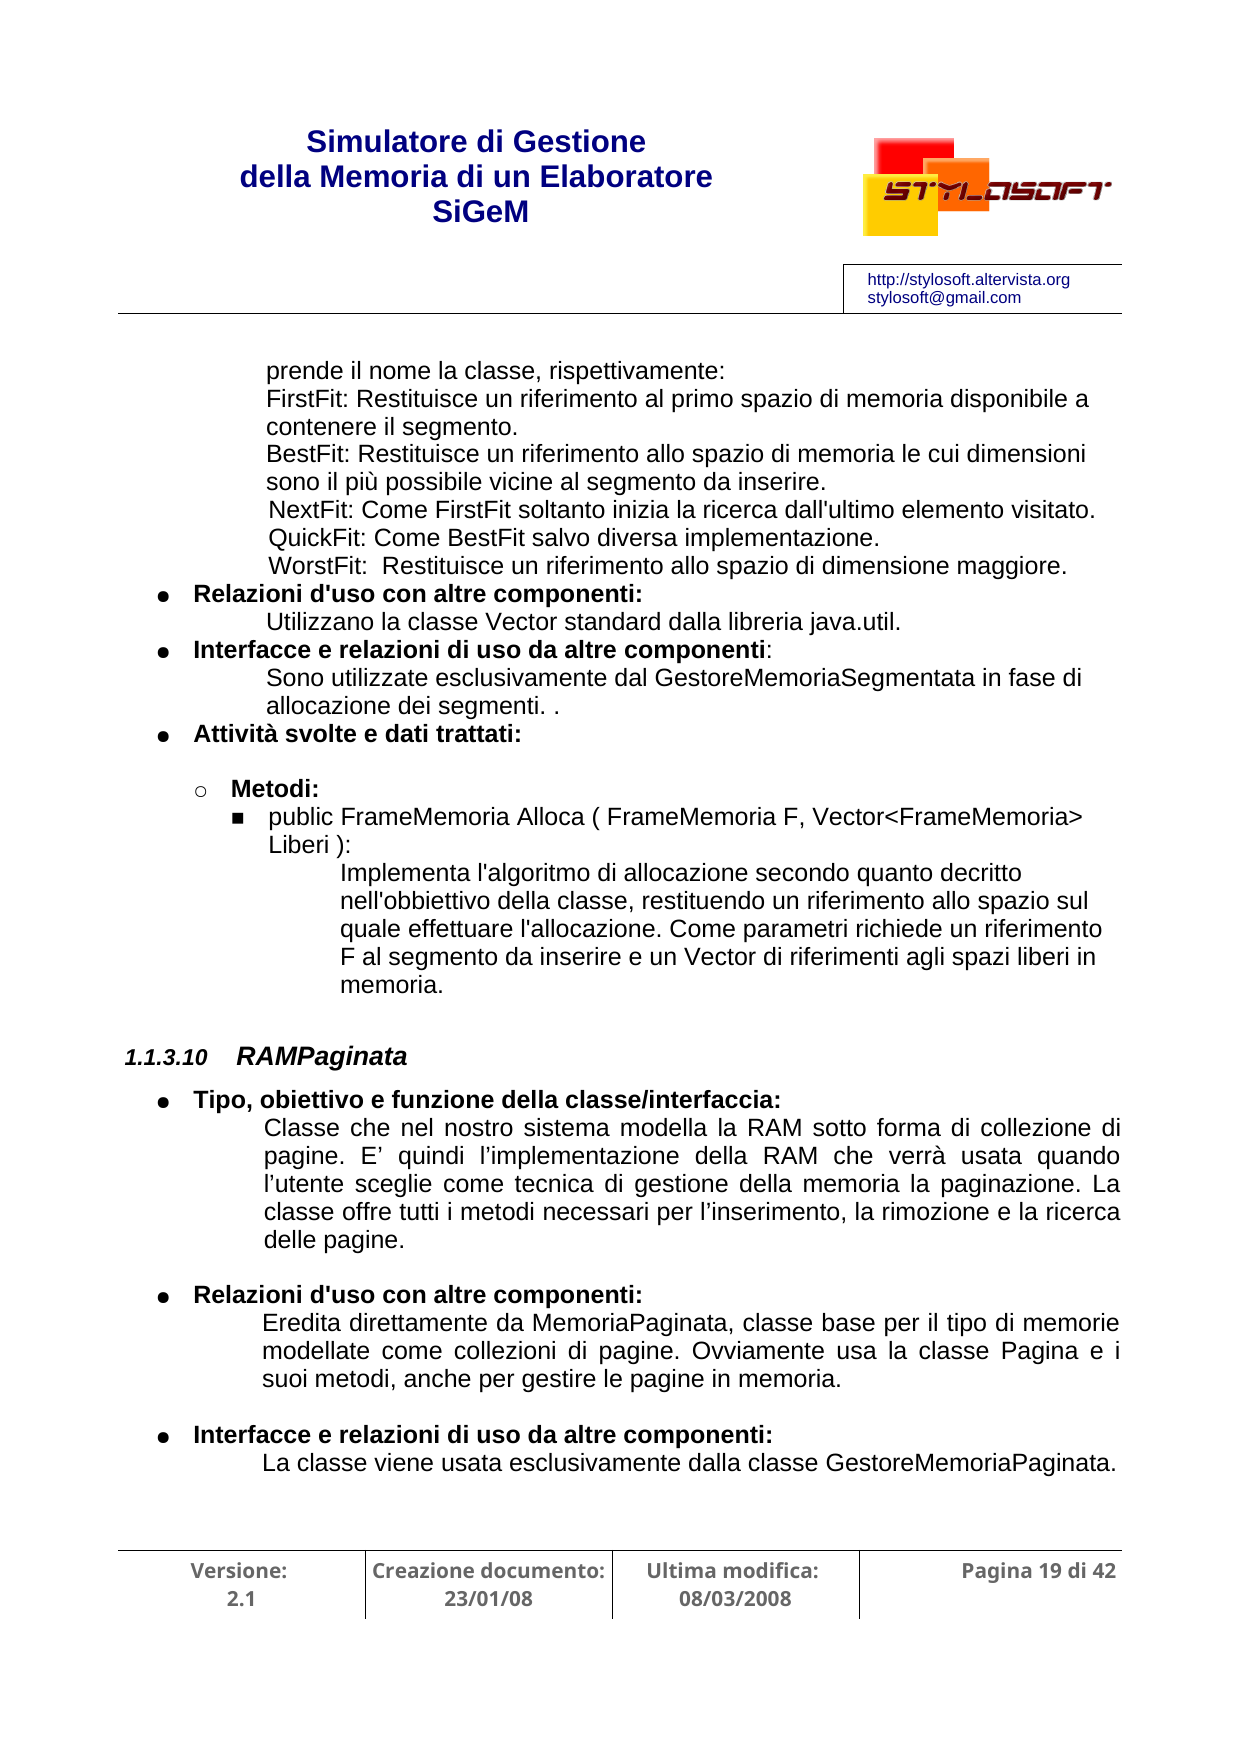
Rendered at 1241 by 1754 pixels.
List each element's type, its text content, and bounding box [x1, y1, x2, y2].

text La classe viene usata esclusivamente dalla classe GestoreMemoriaPaginata. [262, 1449, 1122, 1477]
text Classe che nel nostro sistema modella la RAM sotto forma di collezione di pagine. E’ quindi l’implementazione della RAM che verrà usata quando l’utente sceglie come tecnica di gestione della memoria la paginazione. La classe offre tutti i metodi necessari per l’inserimento, la rimozione e la ricerca delle pagine. [263, 1114, 1122, 1253]
text Eredita direttamente da MemoriaPaginata, classe base per il tipo di memorie modellate come collezioni di pagine. Ovviamente usa la classe Pagina e i suoi metodi, anche per gestire le pagine in memoria. [262, 1309, 1122, 1393]
list Attività svolte e dati trattati: [156, 719, 1122, 747]
list Tipo, obiettivo e funzione della classe/interfaccia: [156, 1086, 1122, 1114]
list Interfacce e relazioni di uso da altre componenti: [156, 1421, 1122, 1449]
list public FrameMemoria Alloca ( FrameMemoria F, Vector<FrameMemoria> Liberi ): Implementa l'algoritmo di allocazione secondo quanto decritto nell'obbiettivo della classe, restituendo un riferimento allo spazio sul quale effettuare l'allocazione. Come parametri richiede un riferimento F al segmento da inserire e un Vector di riferimenti agli spazi liberi in memoria. [231, 803, 1122, 999]
list Relazioni d'uso con altre componenti: Utilizzano la classe Vector standard dalla libreria java.util. [156, 580, 1122, 636]
list prende il nome la classe, rispettivamente: FirstFit: Restituisce un riferimento al primo spazio di memoria disponibile a contenere il segmento. BestFit: Restituisce un riferimento allo spazio di memoria le cui dimensioni sono il più possibile vicine al segmento da inserire. [156, 357, 1122, 496]
list WorstFit: Restituisce un riferimento allo spazio di dimensione maggiore. [231, 552, 1122, 580]
list QuickFit: Come BestFit salvo diversa implementazione. [231, 524, 1122, 552]
list Metodi: [193, 775, 1122, 803]
list NextFit: Come FirstFit soltanto inizia la ricerca dall'ultimo elemento visitato. [231, 496, 1122, 524]
list Interfacce e relazioni di uso da altre componenti: Sono utilizzate esclusivamente dal GestoreMemoriaSegmentata in fase di allocazione dei segmenti. . [156, 636, 1122, 719]
subtitle RAMPaginata [118, 1041, 1122, 1071]
list Relazioni d'uso con altre componenti: [156, 1281, 1122, 1309]
picture [848, 123, 1117, 247]
